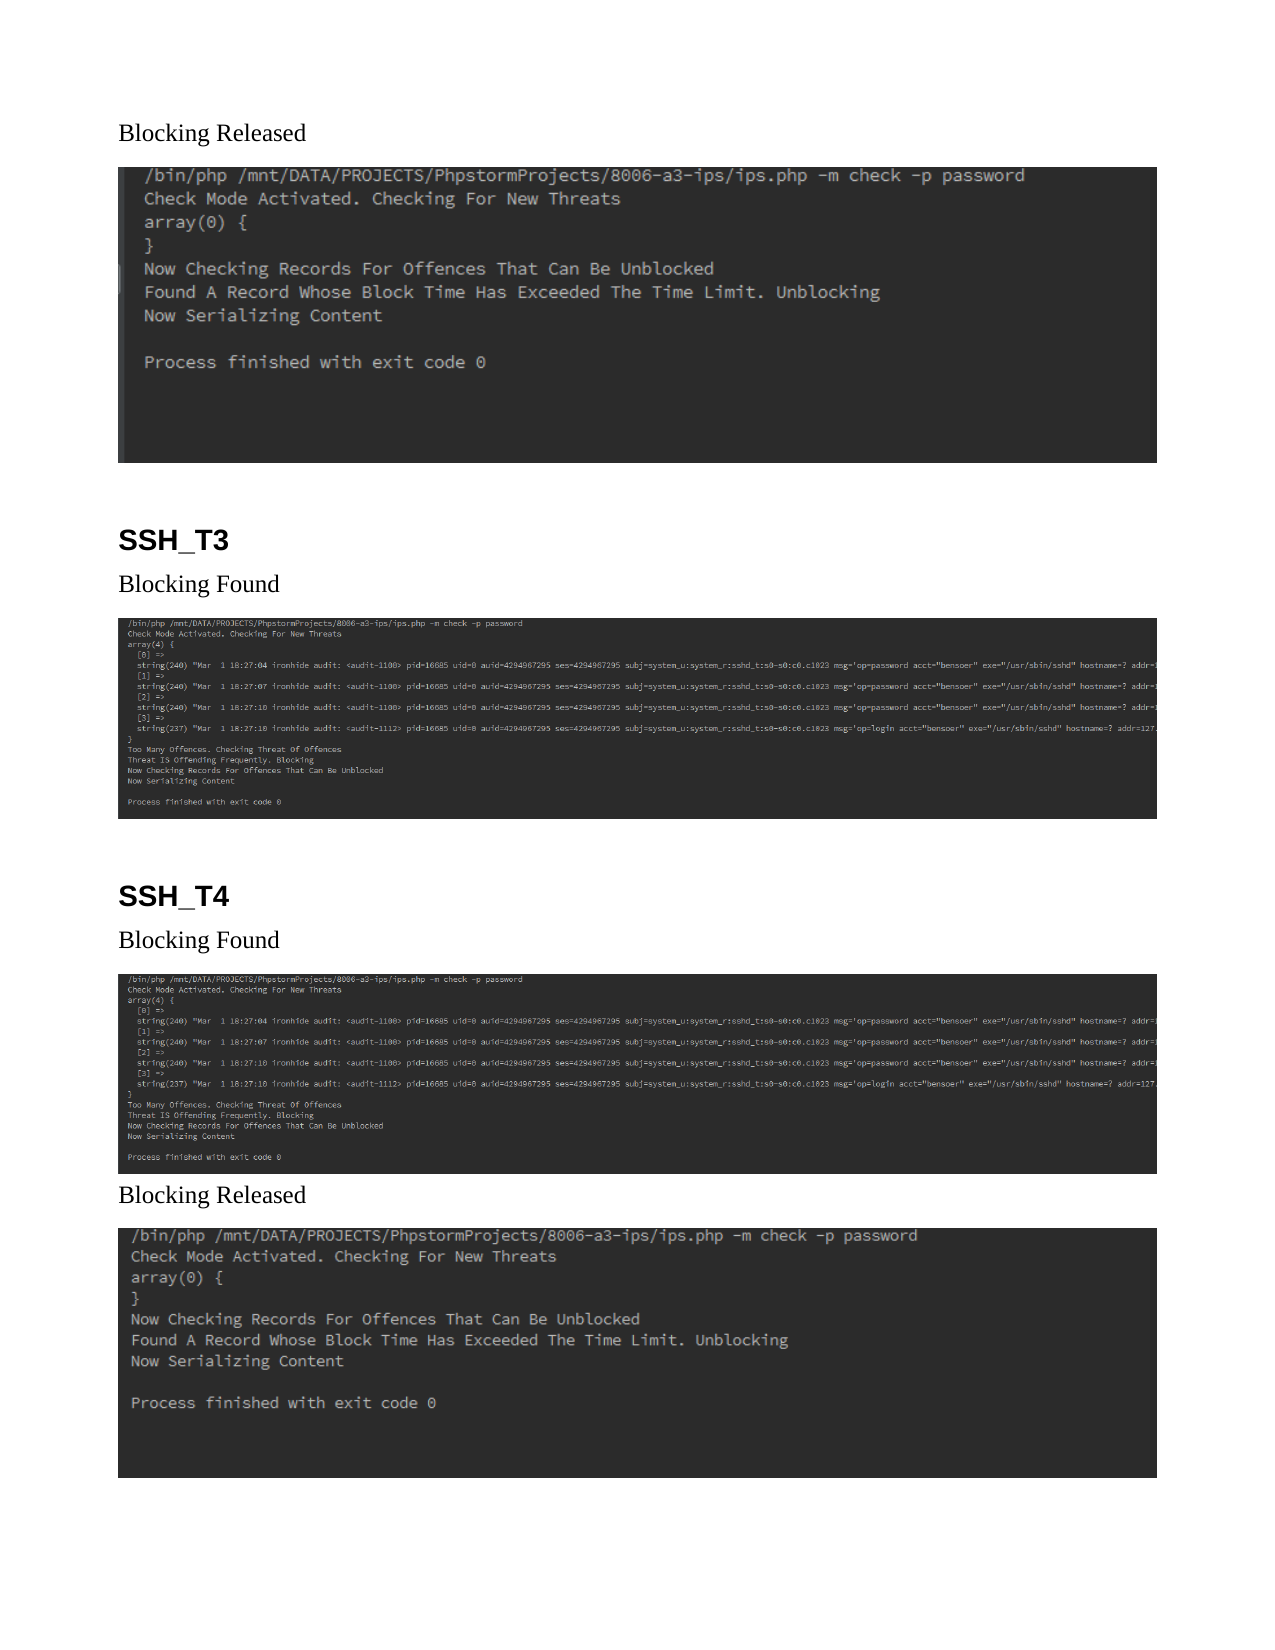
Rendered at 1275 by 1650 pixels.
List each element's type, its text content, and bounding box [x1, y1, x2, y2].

picture [118, 618, 1157, 819]
text Blocking Released [118, 1174, 1157, 1208]
text Blocking Released [118, 118, 1157, 147]
text Blocking Found [118, 925, 1157, 954]
picture [118, 1228, 1157, 1478]
text Blocking Found [118, 569, 1157, 598]
subtitle SSH_T3 [118, 523, 1157, 557]
picture [118, 167, 1157, 463]
subtitle SSH_T4 [118, 879, 1157, 913]
picture [118, 974, 1157, 1174]
